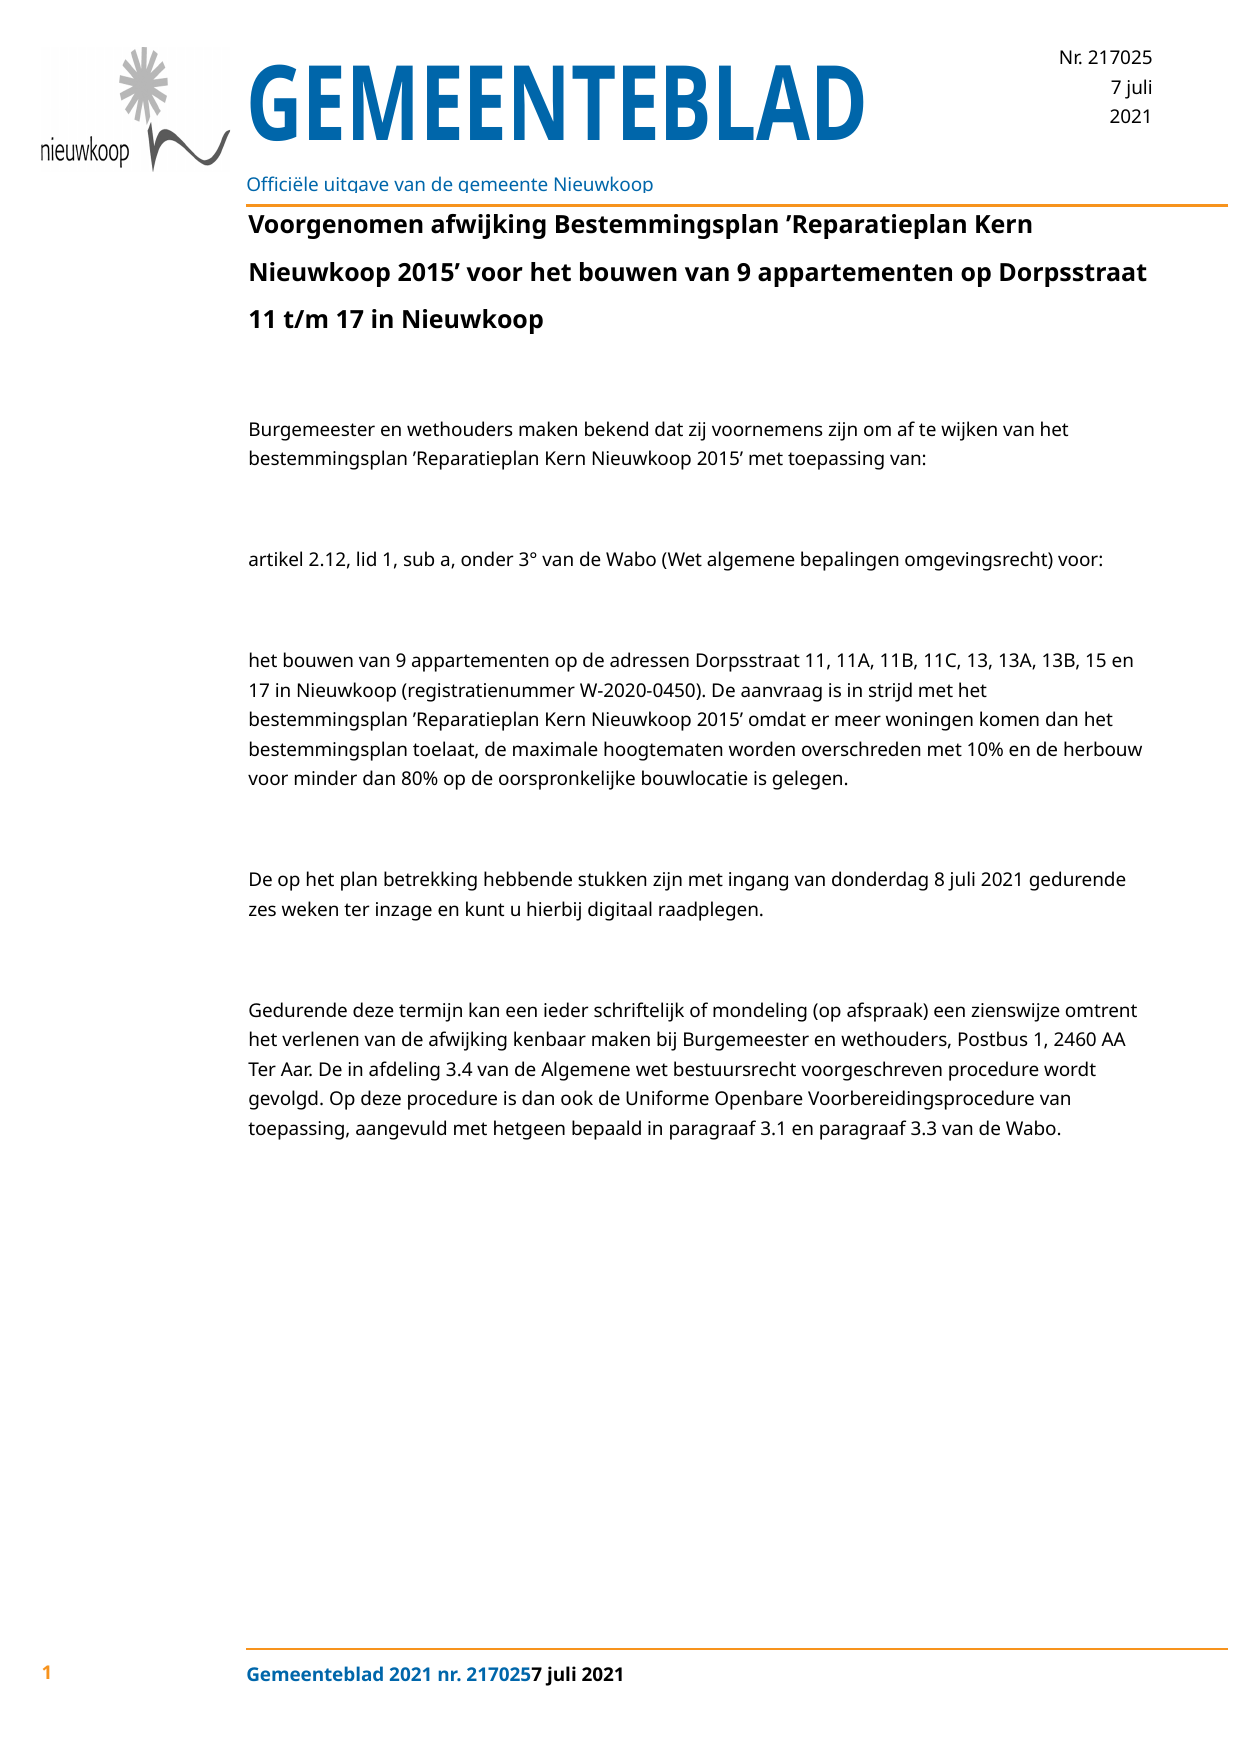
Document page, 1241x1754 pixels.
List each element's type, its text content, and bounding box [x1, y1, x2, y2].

text Burgemeester en wethouders maken bekend dat zij voornemens zijn om af te wijken van het bestemmingsplan ’Reparatieplan Kern Nieuwkoop 2015’ met toepassing van: [248, 416, 1152, 471]
text Voorgenomen afwijking Bestemmingsplan ’Reparatieplan Kern Nieuwkoop 2015’ voor het bouwen van 9 appartementen op Dorpsstraat 11 t/m 17 in Nieuwkoop [248, 207, 1152, 336]
text Gedurende deze termijn kan een ieder schriftelijk of mondeling (op afspraak) een zienswijze omtrent het verlenen van de afwijking kenbaar maken bij Burgemeester en wethouders, Postbus 1, 2460 AA Ter Aar. De in afdeling 3.4 van de Algemene wet bestuursrecht voorgeschreven procedure wordt gevolgd. Op deze procedure is dan ook de Uniforme Openbare Voorbereidingsprocedure van toepassing, aangevuld met hetgeen bepaald in paragraaf 3.1 en paragraaf 3.3 van de Wabo. [248, 997, 1152, 1141]
text het bouwen van 9 appartementen op de adressen Dorpsstraat 11, 11A, 11B, 11C, 13, 13A, 13B, 15 en 17 in Nieuwkoop (registratienummer W-2020-0450). De aanvraag is in strijd met het bestemmingsplan ’Reparatieplan Kern Nieuwkoop 2015’ omdat er meer woningen komen dan het bestemmingsplan toelaat, de maximale hoogtematen worden overschreden met 10% en de herbouw voor minder dan 80% op de oorspronkelijke bouwlocatie is gelegen. [248, 647, 1152, 791]
picture [41, 47, 231, 172]
text De op het plan betrekking hebbende stukken zijn met ingang van donderdag 8 juli 2021 gedurende zes weken ter inzage en kunt u hierbij digitaal raadplegen. [248, 866, 1152, 922]
text artikel 2.12, lid 1, sub a, onder 3° van de Wabo (Wet algemene bepalingen omgevingsrecht) voor: [248, 546, 1152, 572]
